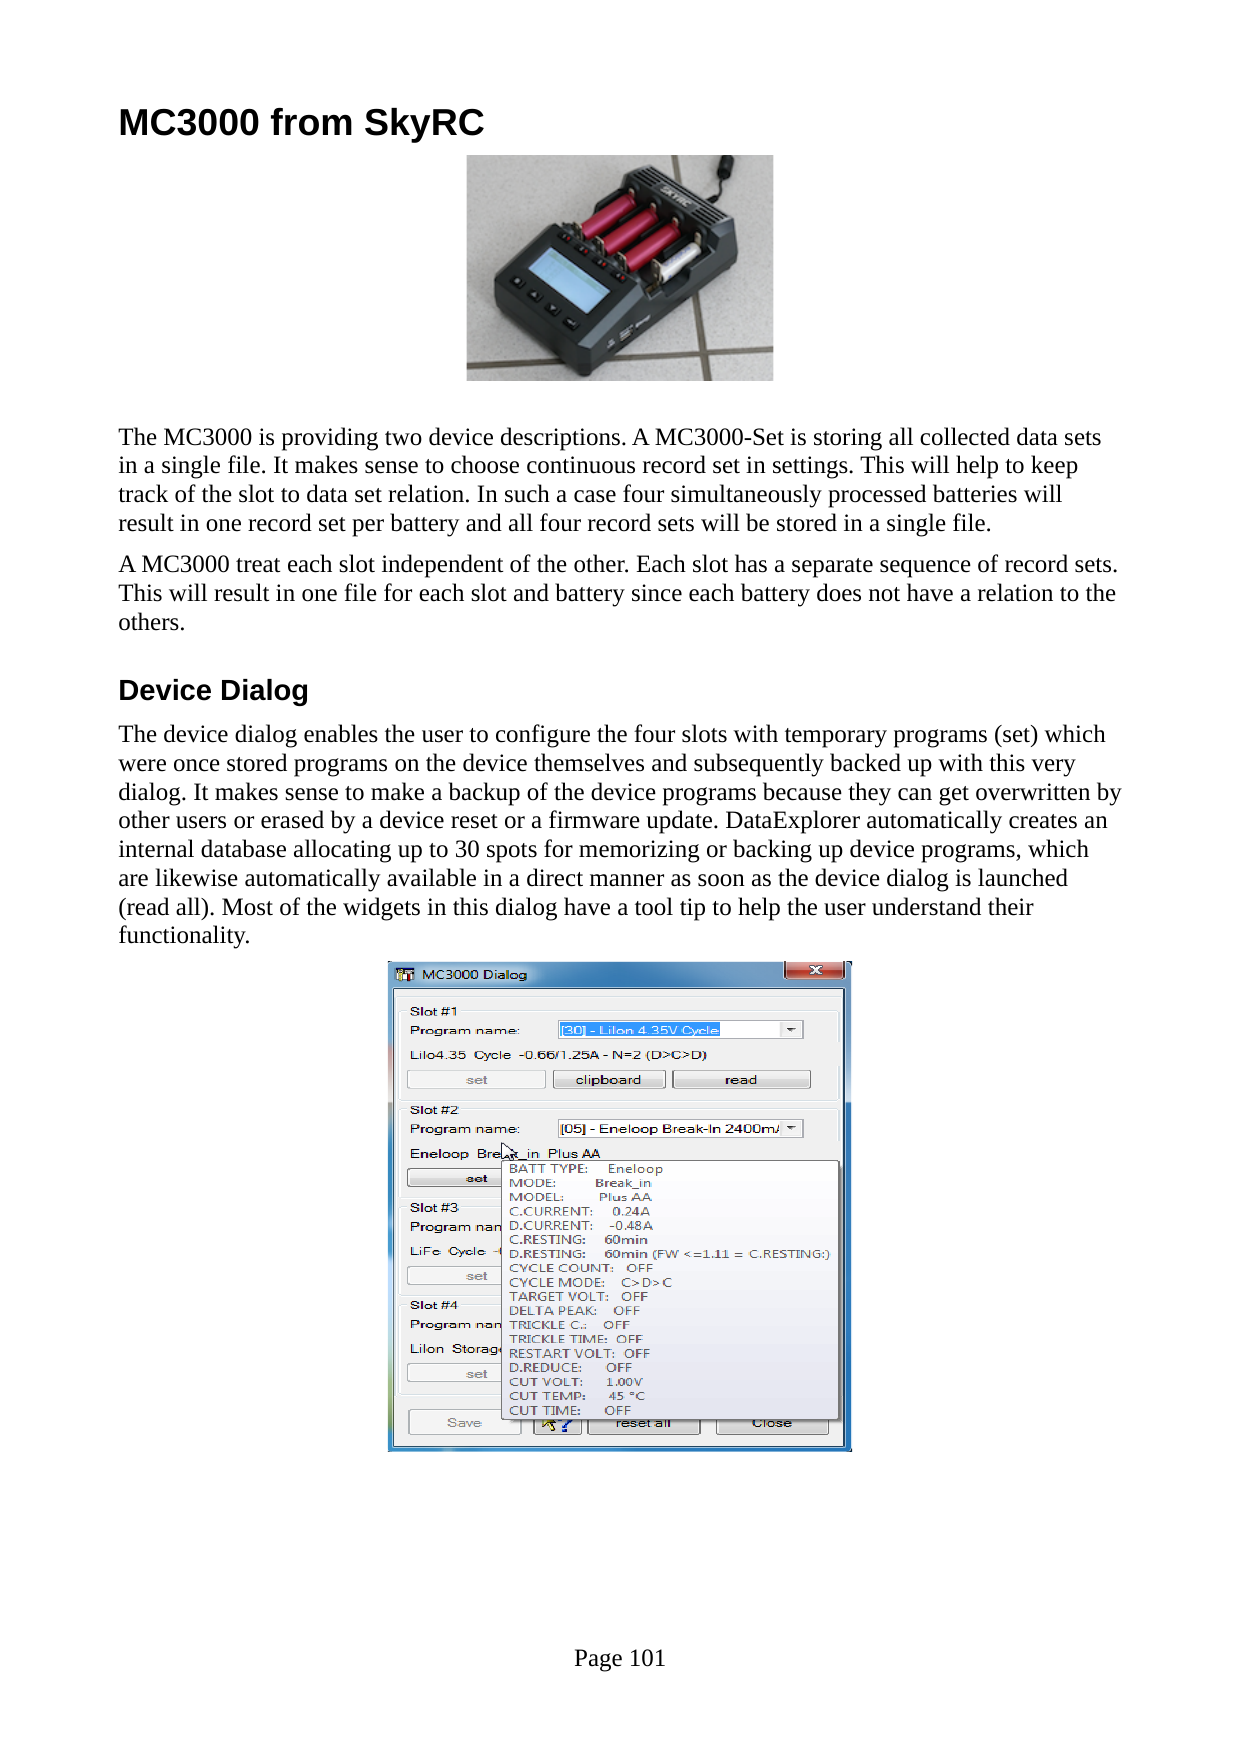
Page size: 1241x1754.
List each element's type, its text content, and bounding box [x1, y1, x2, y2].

text A MC3000 treat each slot independent of the other. Each slot has a separate sequence of record sets. This will result in one file for each slot and battery since each battery does not have a relation to the others. [118, 549, 1122, 636]
picture [466, 155, 774, 381]
subtitle Device Dialog [118, 673, 1122, 707]
text The MC3000 is providing two device descriptions. A MC3000-Set is storing all collected data sets in a single file. It makes sense to choose continuous record set in settings. This will help to keep track of the slot to data set relation. In such a case four simultaneously processed batteries will result in one record set per battery and all four record sets will be stored in a single file. [118, 422, 1122, 537]
subtitle MC3000 from SkyRC [118, 100, 1122, 143]
text The device dialog enables the user to configure the four slots with temporary programs (set) which were once stored programs on the device themselves and subsequently backed up with this very dialog. It makes sense to make a backup of the device programs because they can get overwritten by other users or erased by a device reset or a firmware update. DataExplorer automatically creates an internal database allocating up to 30 spots for memorizing or backing up device programs, which are likewise automatically available in a direct manner as soon as the device dialog is launched (read all). Most of the widgets in this dialog have a tool tip to help the user understand their functionality. [118, 719, 1122, 949]
picture [387, 961, 853, 1452]
